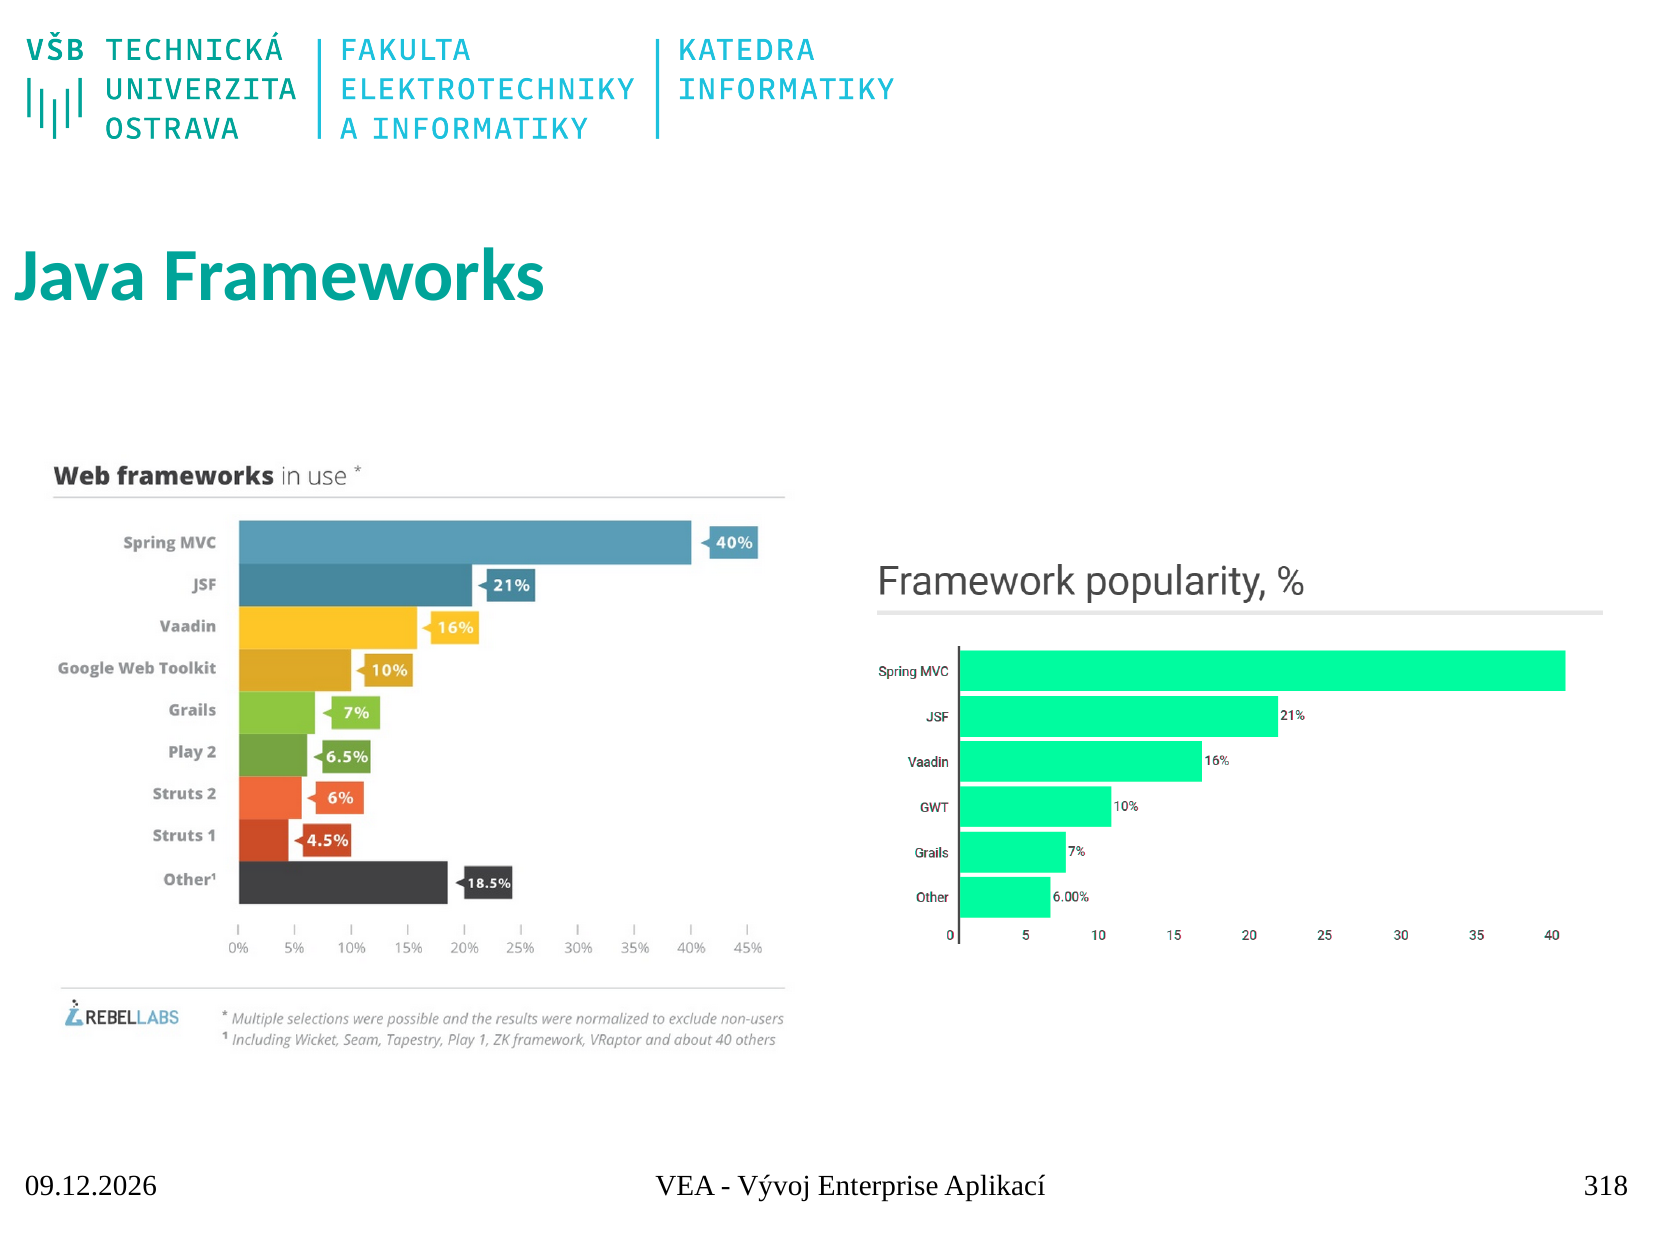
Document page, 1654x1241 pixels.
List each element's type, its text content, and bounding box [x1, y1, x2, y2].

picture [26, 31, 894, 139]
title Java Frameworks [14, 165, 1619, 319]
picture [846, 533, 1630, 967]
picture [24, 443, 808, 1057]
